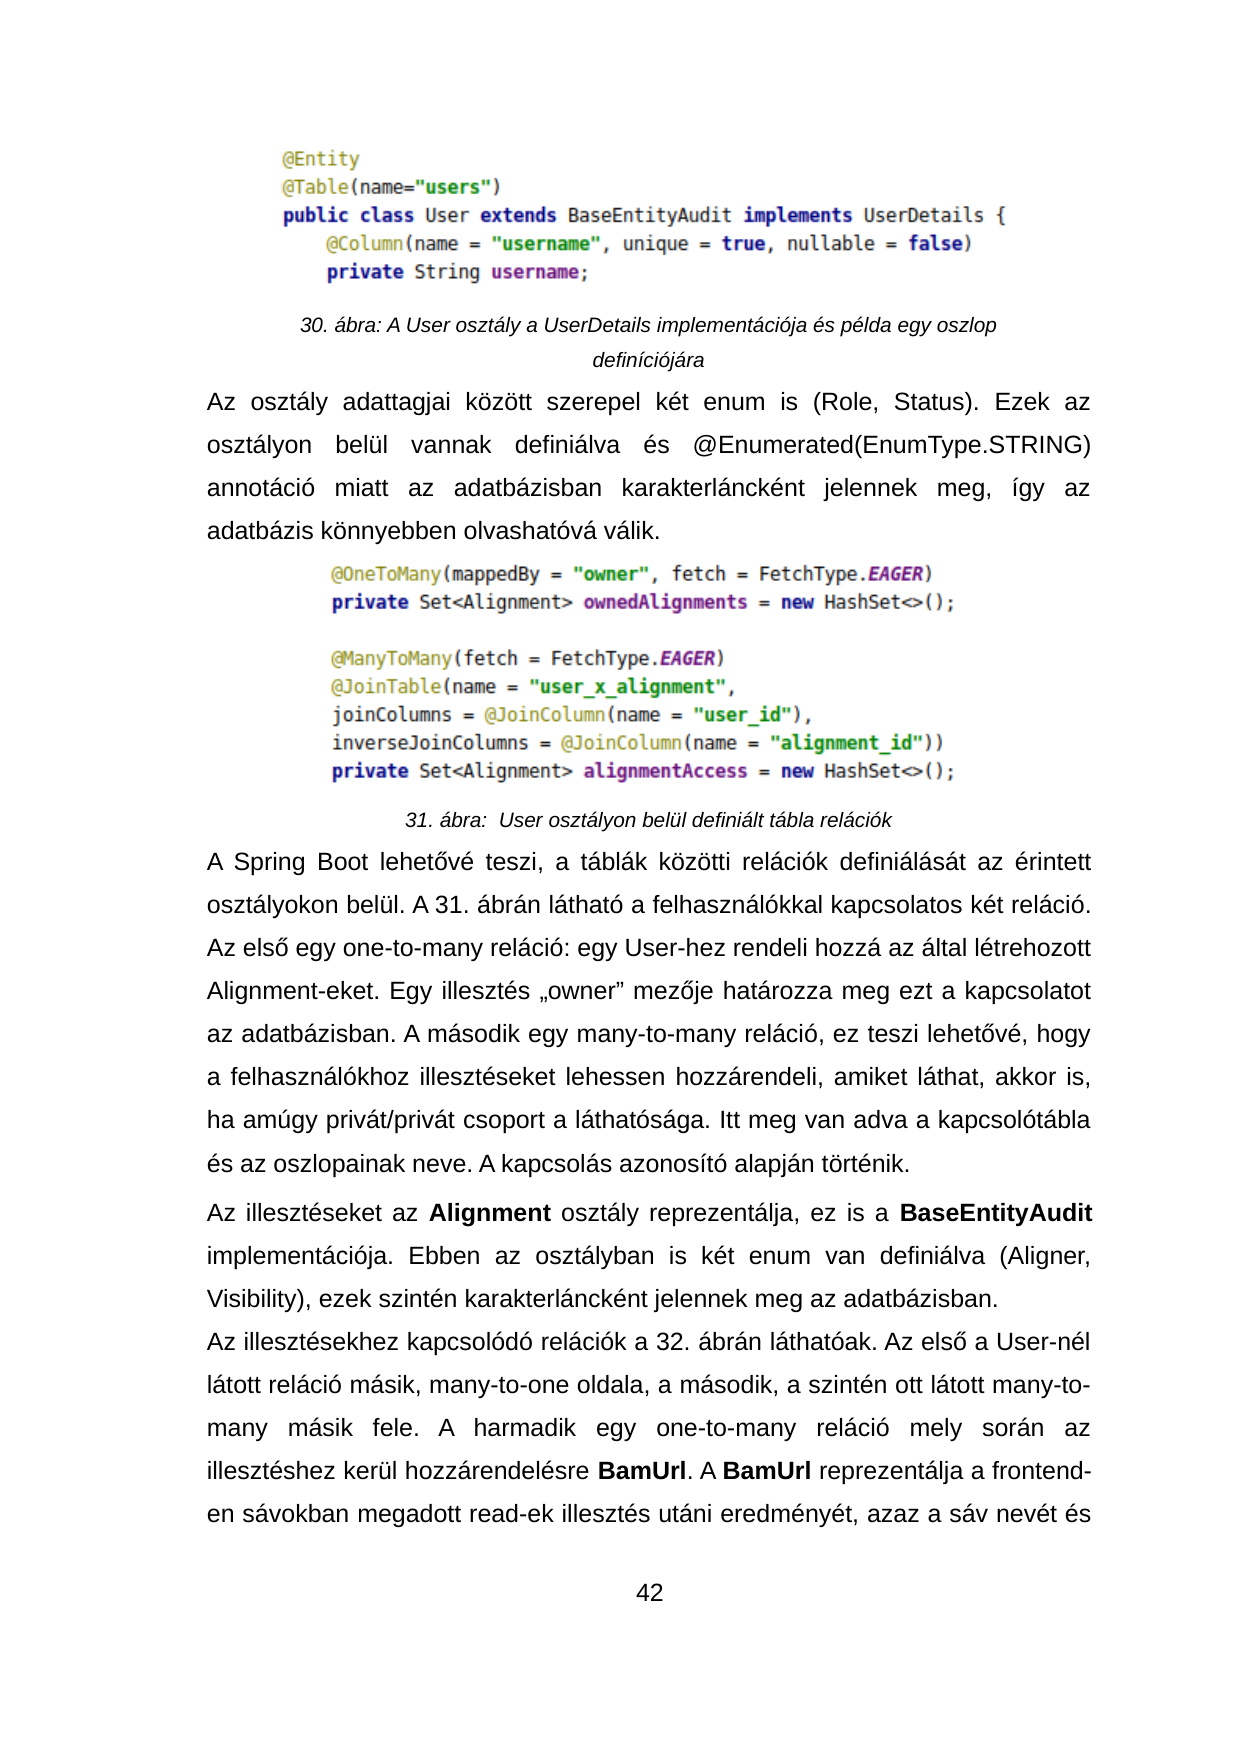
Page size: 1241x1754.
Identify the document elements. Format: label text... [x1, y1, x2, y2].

text 30. ábra: A User osztály a UserDetails implementációja és példa egy oszlop definíciójára [281, 296, 1018, 372]
text Az illesztésekhez kapcsolódó relációk a 32. ábrán láthatóak. Az első a User-nél látott reláció másik, many-to-one oldala, a második, a szintén ott látott many-to-many másik fele. A harmadik egy one-to-many reláció mely során az illesztéshez kerül hozzárendelésre BamUrl. A BamUrl reprezentálja a frontend-en sávokban megadott read-ek illesztés utáni eredményét, azaz a sáv nevét és [207, 1327, 1093, 1528]
text Az osztály adattagjai között szerepel két enum is (Role, Status). Ezek az osztályon belül vannak definiálva és @Enumerated(EnumType.STRING) annotáció miatt az adatbázisban karakterláncként jelennek meg, így az adatbázis könnyebben olvashatóvá válik. [207, 148, 1093, 545]
text A Spring Boot lehetővé teszi, a táblák közötti relációk definiálását az érintett osztályokon belül. A 31. ábrán látható a felhasználókkal kapcsolatos két reláció. Az első egy one-to-many reláció: egy User-hez rendeli hozzá az által létrehozott Alignment-eket. Egy illesztés „owner” mezője határozza meg ezt a kapcsolatot az adatbázisban. A második egy many-to-many reláció, ez teszi lehetővé, hogy a felhasználókhoz illesztéseket lehessen hozzárendeli, amiket láthat, akkor is, ha amúgy privát/privát csoport a láthatósága. Itt meg van adva a kapcsolótábla és az oszlopainak neve. A kapcsolás azonosító alapján történik. [207, 559, 1093, 1177]
text 31. ábra: User osztályon belül definiált tábla relációk [321, 792, 978, 832]
picture [321, 559, 978, 792]
text Az illesztéseket az Alignment osztály reprezentálja, ez is a BaseEntityAudit implementációja. Ebben az osztályban is két enum van definiálva (Aligner, Visibility), ezek szintén karakterláncként jelennek meg az adatbázisban. [207, 1198, 1093, 1313]
picture [280, 147, 1019, 296]
